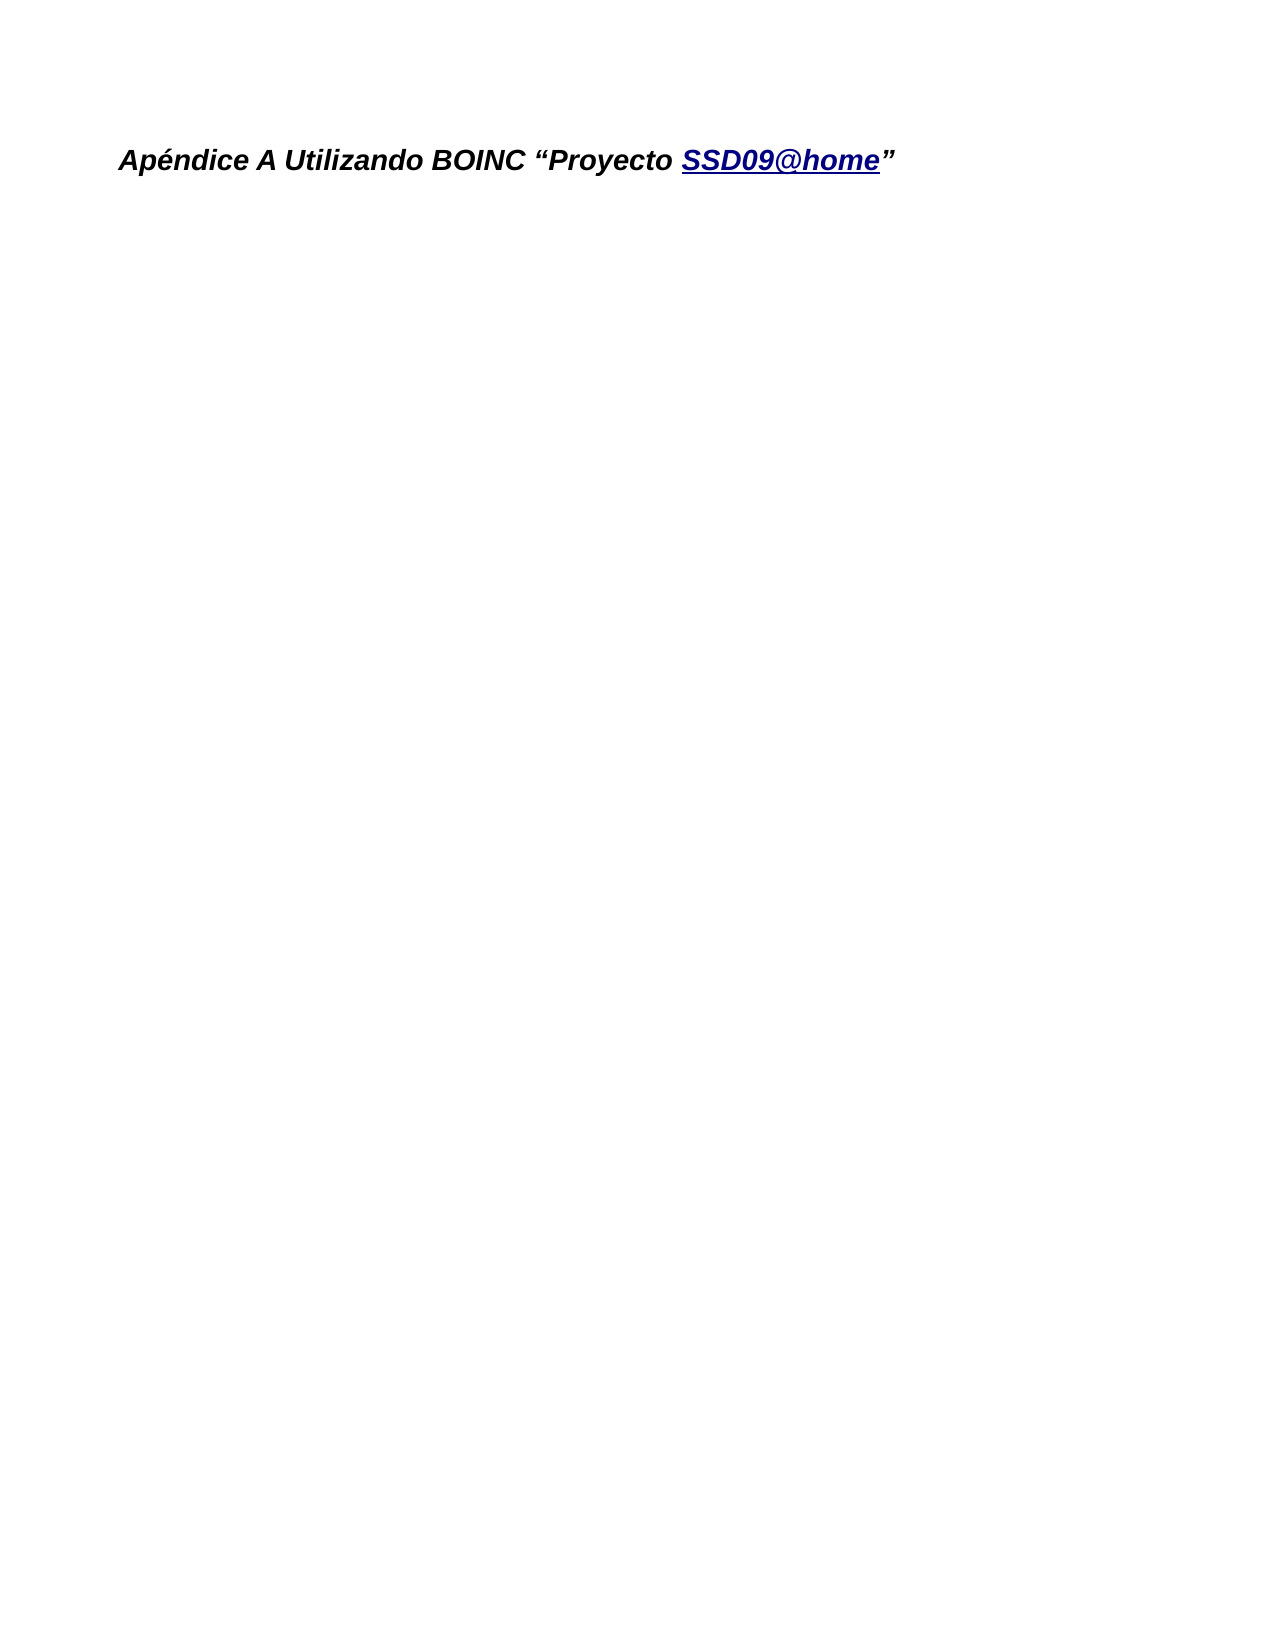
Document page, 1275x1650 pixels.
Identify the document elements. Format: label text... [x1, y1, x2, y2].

subtitle Apéndice A Utilizando BOINC “Proyecto SSD09@home” [118, 143, 1157, 177]
